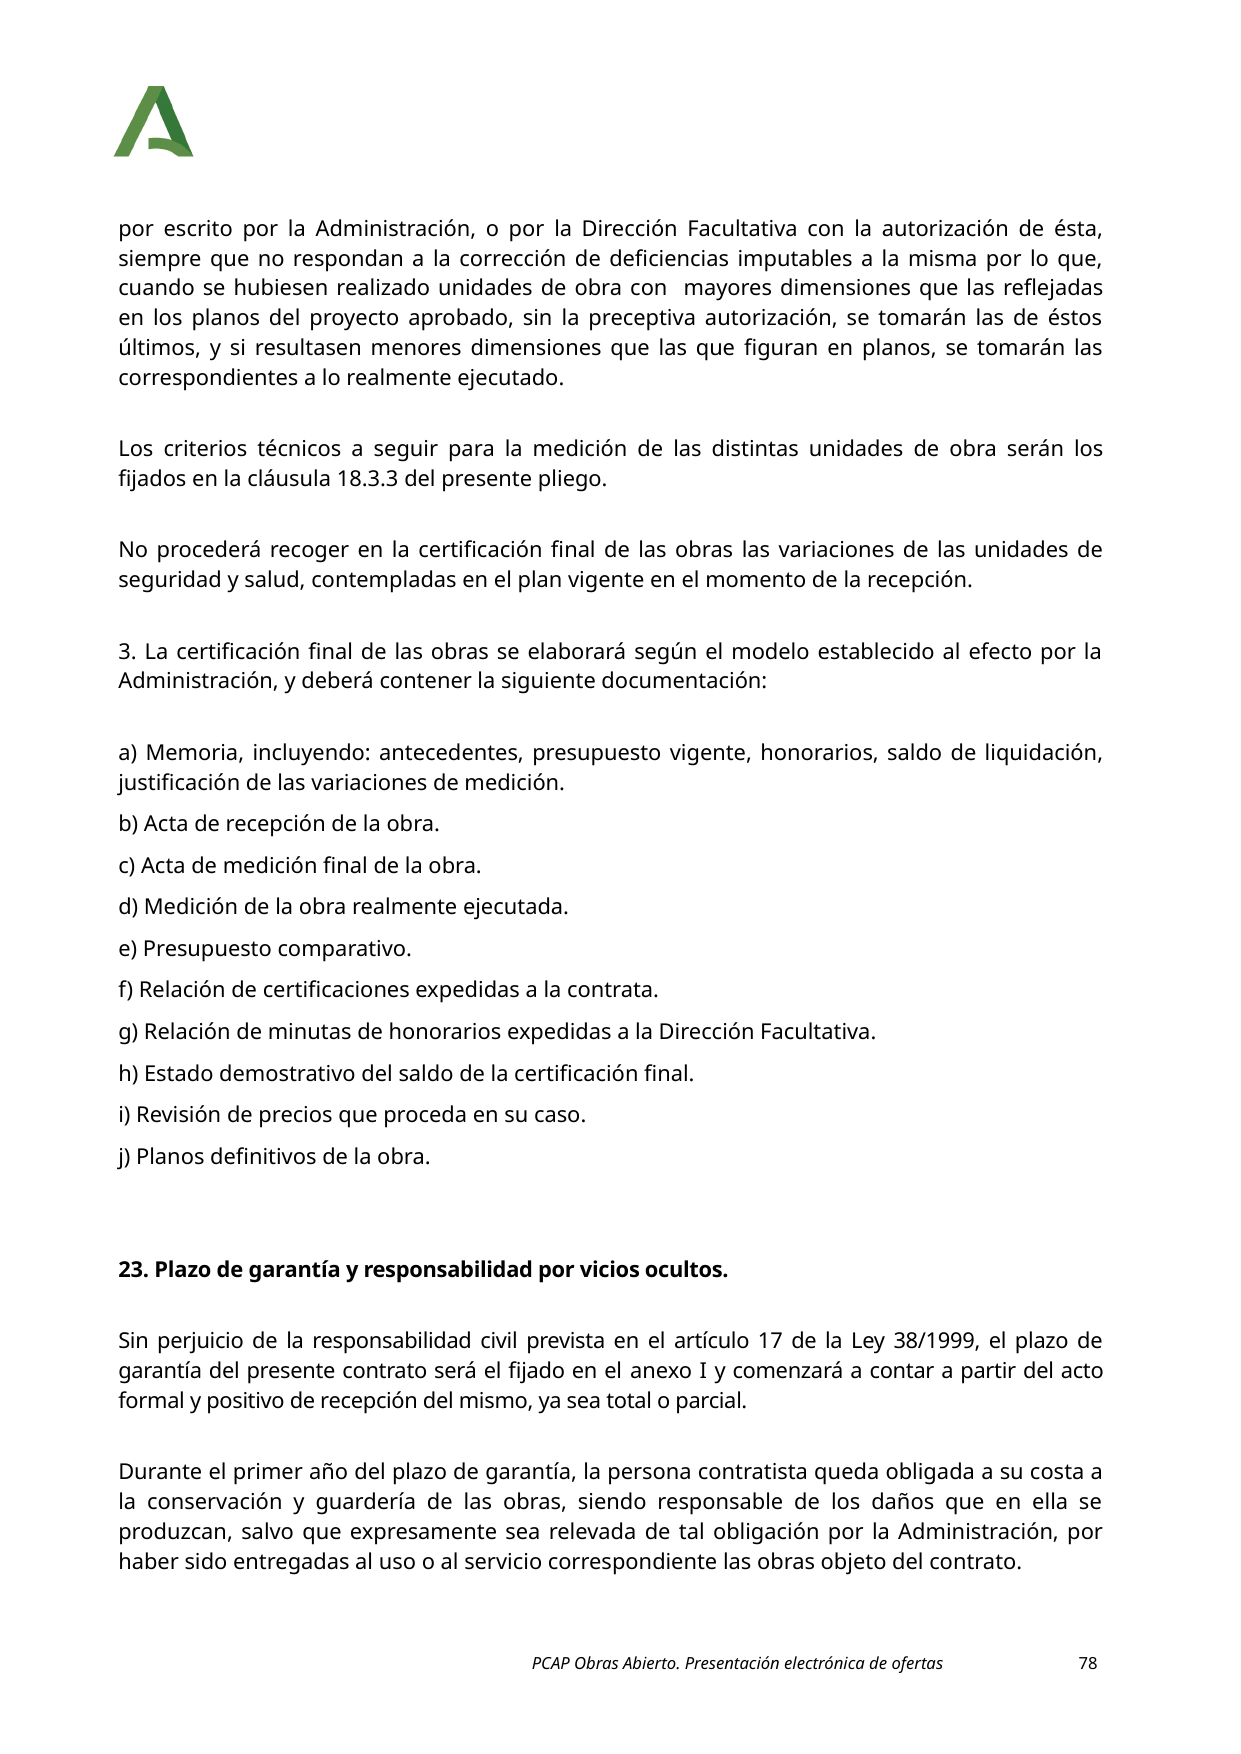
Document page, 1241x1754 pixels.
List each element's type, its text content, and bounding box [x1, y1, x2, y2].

text c) Acta de medición final de la obra. [118, 850, 1104, 879]
text i) Revisión de precios que proceda en su caso. [118, 1099, 1104, 1129]
text f) Relación de certificaciones expedidas a la contrata. [118, 974, 1104, 1004]
text j) Planos definitivos de la obra. [118, 1141, 1104, 1171]
text h) Estado demostrativo del saldo de la certificación final. [118, 1058, 1104, 1087]
text Los criterios técnicos a seguir para la medición de las distintas unidades de obra serán los fijados en la cláusula 18.3.3 del presente pliego. [118, 433, 1104, 493]
text d) Medición de la obra realmente ejecutada. [118, 891, 1104, 921]
text g) Relación de minutas de honorarios expedidas a la Dirección Facultativa. [118, 1016, 1104, 1046]
text por escrito por la Administración, o por la Dirección Facultativa con la autorización de ésta, siempre que no respondan a la corrección de deficiencias imputables a la misma por lo que, cuando se hubiesen realizado unidades de obra con mayores dimensiones que las reflejadas en los planos del proyecto aprobado, sin la preceptiva autorización, se tomarán las de éstos últimos, y si resultasen menores dimensiones que las que figuran en planos, se tomarán las correspondientes a lo realmente ejecutado. [118, 213, 1104, 391]
picture [109, 81, 198, 161]
text 23. Plazo de garantía y responsabilidad por vicios ocultos. [118, 1254, 1104, 1283]
text No procederá recoger en la certificación final de las obras las variaciones de las unidades de seguridad y salud, contempladas en el plan vigente en el momento de la recepción. [118, 534, 1104, 594]
text Sin perjuicio de la responsabilidad civil prevista en el artículo 17 de la Ley 38/1999, el plazo de garantía del presente contrato será el fijado en el anexo I y comenzará a contar a partir del acto formal y positivo de recepción del mismo, ya sea total o parcial. [118, 1325, 1104, 1414]
text b) Acta de recepción de la obra. [118, 808, 1104, 838]
text Durante el primer año del plazo de garantía, la persona contratista queda obligada a su costa a la conservación y guardería de las obras, siendo responsable de los daños que en ella se produzcan, salvo que expresamente sea relevada de tal obligación por la Administración, por haber sido entregadas al uso o al servicio correspondiente las obras objeto del contrato. [118, 1456, 1104, 1575]
text a) Memoria, incluyendo: antecedentes, presupuesto vigente, honorarios, saldo de liquidación, justificación de las variaciones de medición. [118, 737, 1104, 796]
text e) Presupuesto comparativo. [118, 933, 1104, 963]
text 3. La certificación final de las obras se elaborará según el modelo establecido al efecto por la Administración, y deberá contener la siguiente documentación: [118, 636, 1104, 695]
